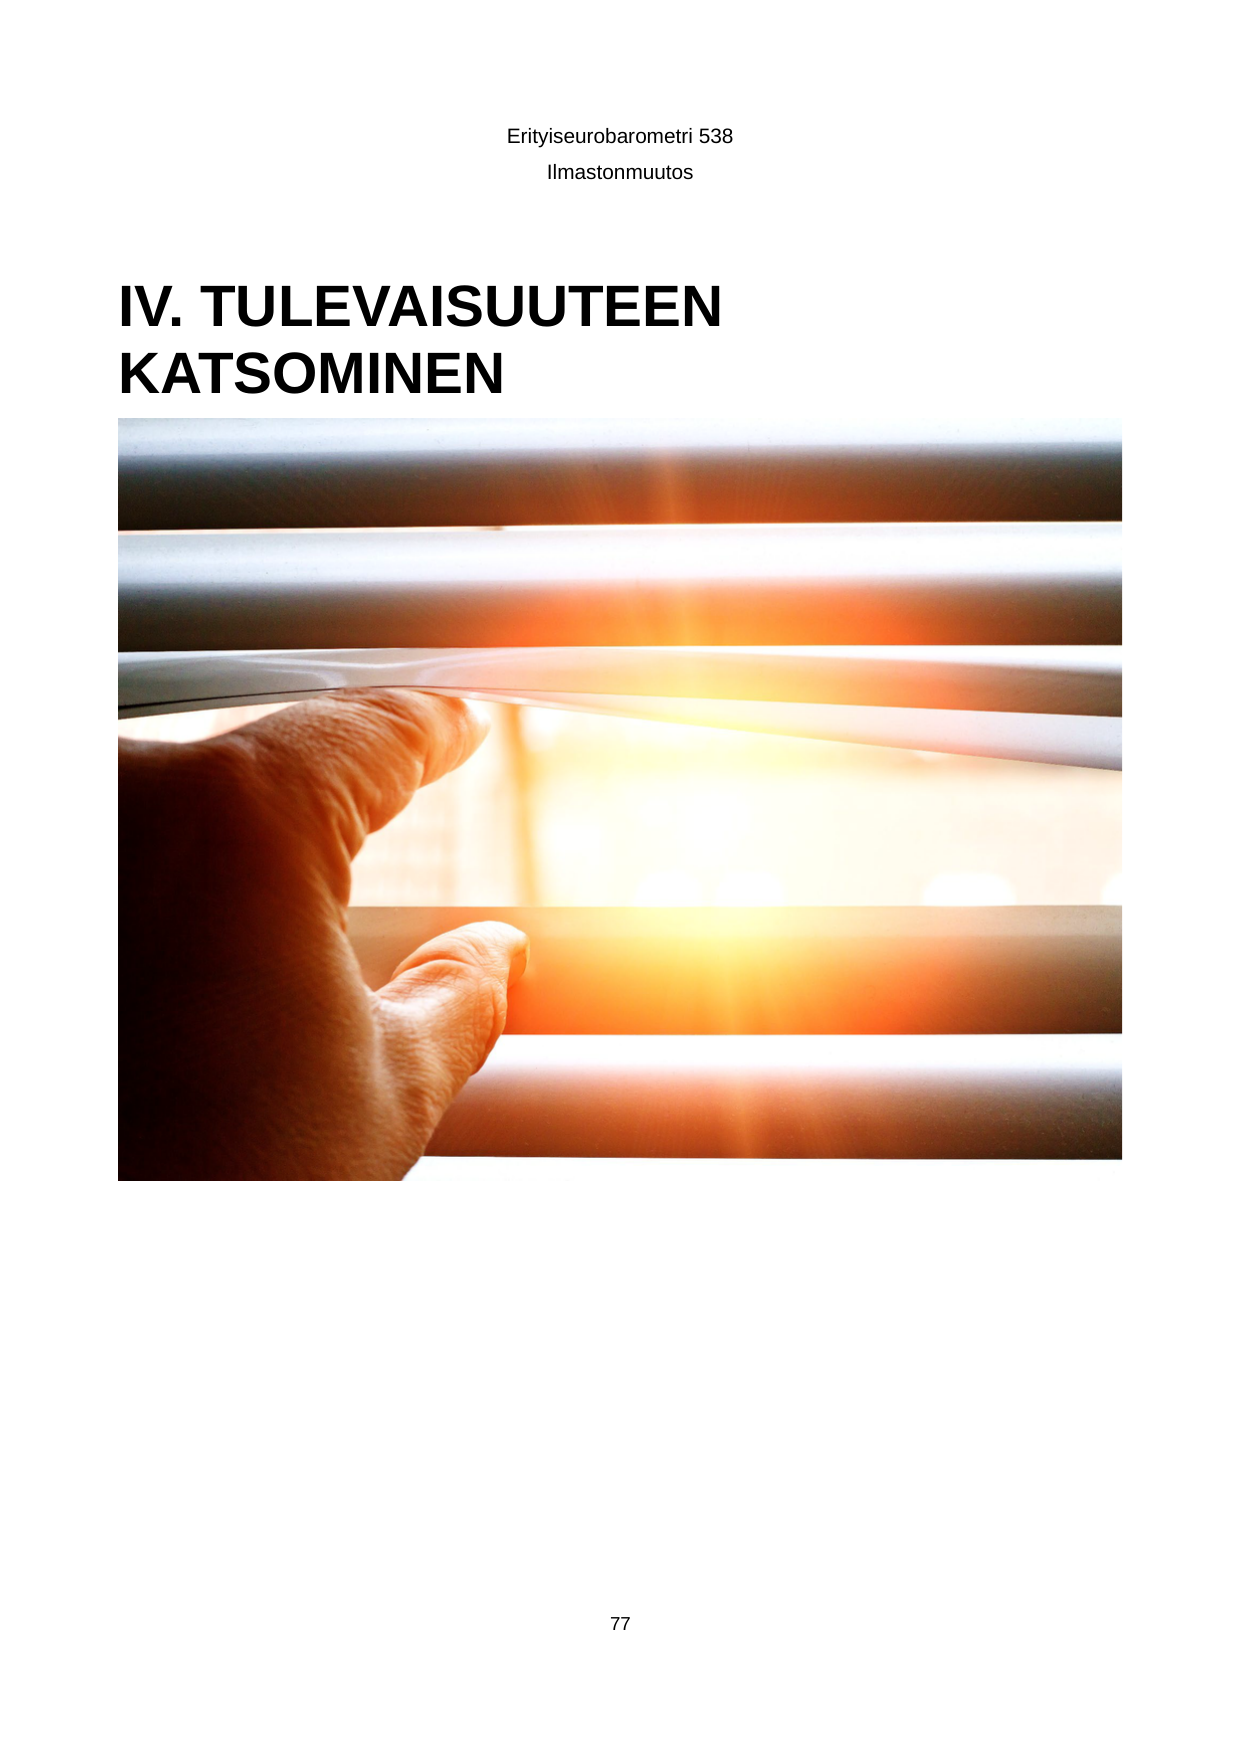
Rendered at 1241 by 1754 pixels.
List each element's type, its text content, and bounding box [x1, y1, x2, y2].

subtitle IV. TULEVAISUUTEEN KATSOMINEN [118, 272, 1122, 406]
picture [118, 418, 1123, 1181]
